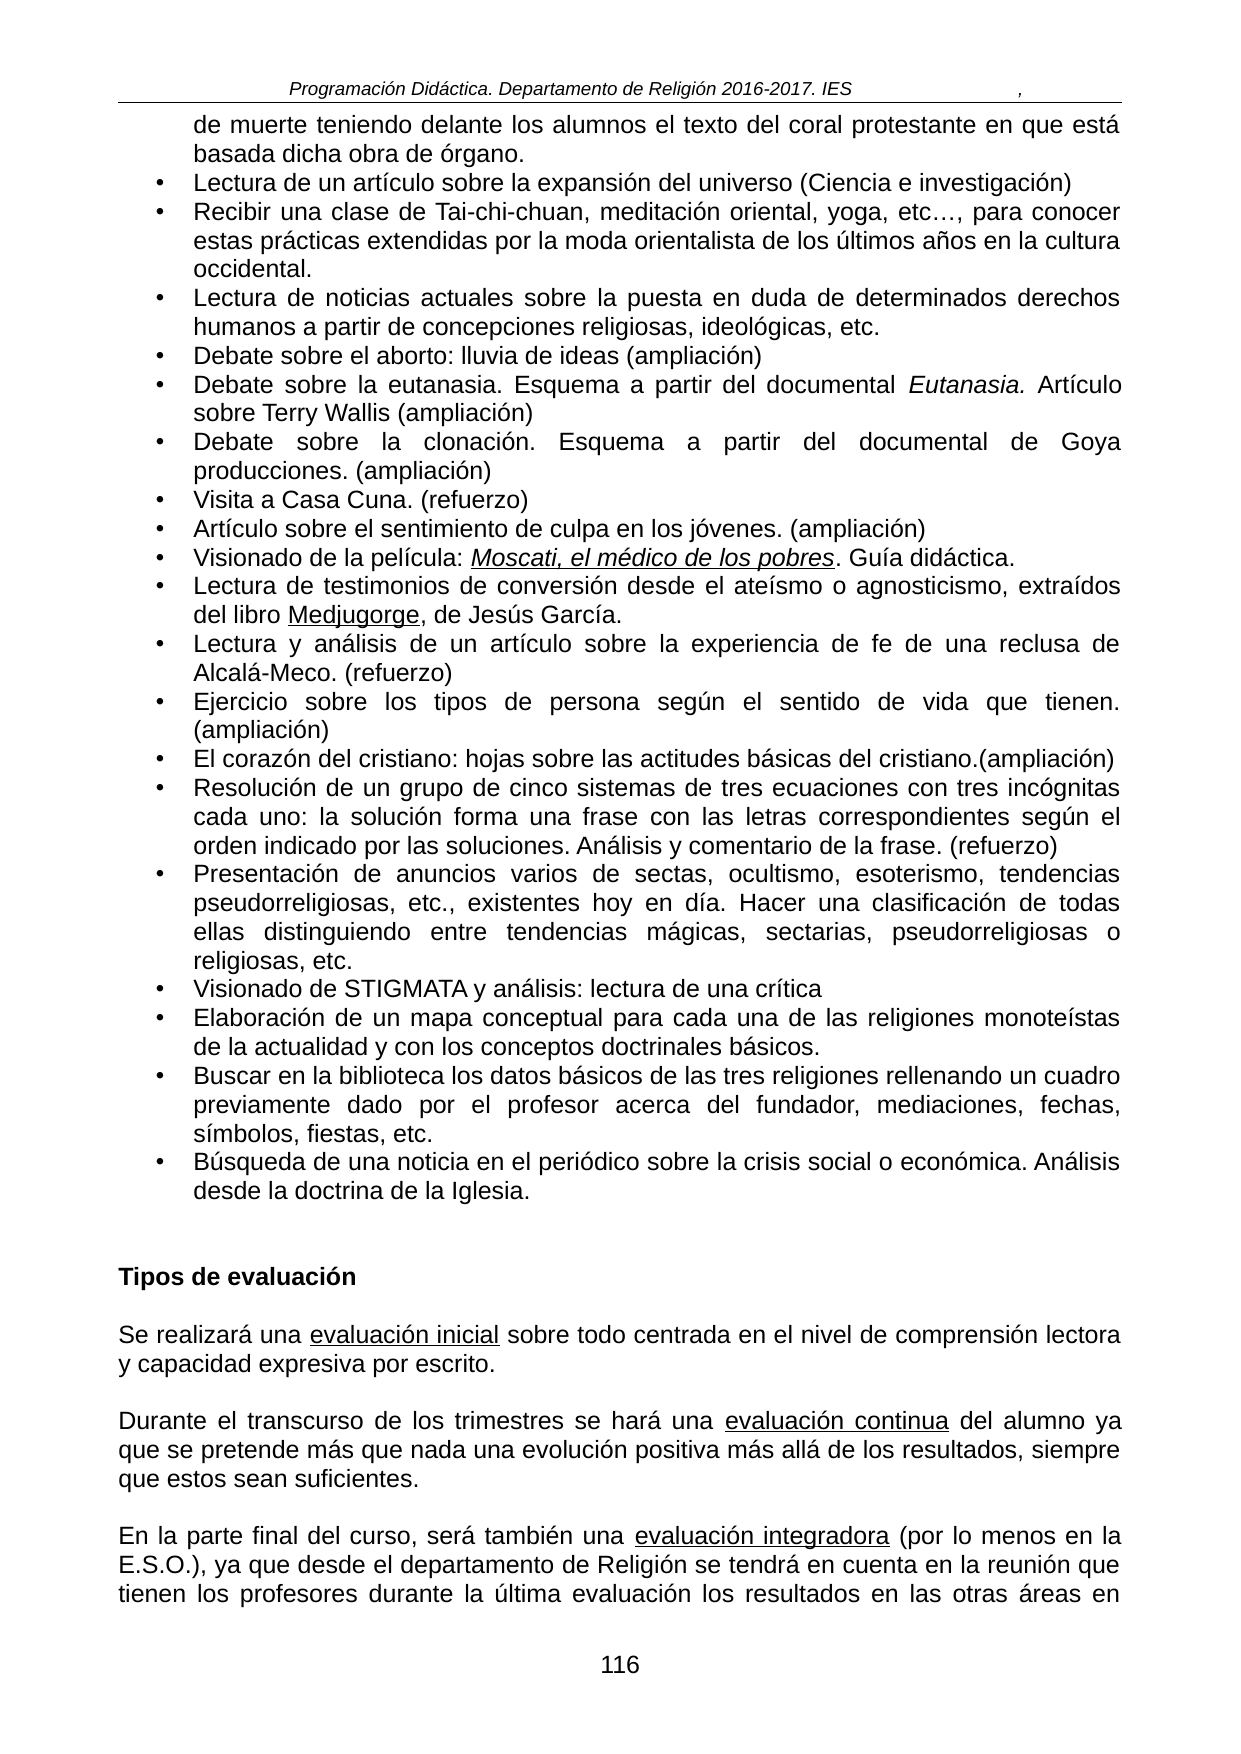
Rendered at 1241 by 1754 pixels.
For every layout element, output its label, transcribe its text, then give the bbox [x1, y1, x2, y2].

list Presentación de anuncios varios de sectas, ocultismo, esoterismo, tendencias pseudorreligiosas, etc., existentes hoy en día. Hacer una clasificación de todas ellas distinguiendo entre tendencias mágicas, sectarias, pseudorreligiosas o religiosas, etc. [156, 859, 1122, 974]
text Durante el transcurso de los trimestres se hará una evaluación continua del alumno ya que se pretende más que nada una evolución positiva más allá de los resultados, siempre que estos sean suficientes. [118, 1406, 1122, 1492]
list Recibir una clase de Tai-chi-chuan, meditación oriental, yoga, etc…, para conocer estas prácticas extendidas por la moda orientalista de los últimos años en la cultura occidental. [156, 197, 1122, 283]
list Visionado de la película: Moscati, el médico de los pobres. Guía didáctica. [156, 542, 1122, 571]
list Debate sobre la clonación. Esquema a partir del documental de Goya producciones. (ampliación) [156, 427, 1122, 485]
list Lectura de noticias actuales sobre la puesta en duda de determinados derechos humanos a partir de concepciones religiosas, ideológicas, etc. [156, 283, 1122, 341]
list Elaboración de un mapa conceptual para cada una de las religiones monoteístas de la actualidad y con los conceptos doctrinales básicos. [156, 1003, 1122, 1061]
list El corazón del cristiano: hojas sobre las actitudes básicas del cristiano.(ampliación) [156, 744, 1122, 773]
list Artículo sobre el sentimiento de culpa en los jóvenes. (ampliación) [156, 514, 1122, 542]
list Resolución de un grupo de cinco sistemas de tres ecuaciones con tres incógnitas cada uno: la solución forma una frase con las letras correspondientes según el orden indicado por las soluciones. Análisis y comentario de la frase. (refuerzo) [156, 773, 1122, 859]
list Búsqueda de una noticia en el periódico sobre la crisis social o económica. Análisis desde la doctrina de la Iglesia. [156, 1147, 1122, 1205]
list Lectura y análisis de un artículo sobre la experiencia de fe de una reclusa de Alcalá-Meco. (refuerzo) [156, 629, 1122, 687]
list Visionado de STIGMATA y análisis: lectura de una crítica [156, 974, 1122, 1003]
text Tipos de evaluación [118, 1262, 1122, 1291]
text Se realizará una evaluación inicial sobre todo centrada en el nivel de comprensión lectora y capacidad expresiva por escrito. [118, 1320, 1122, 1377]
list Lectura de testimonios de conversión desde el ateísmo o agnosticismo, extraídos del libro Medjugorge, de Jesús García. [156, 571, 1122, 629]
text En la parte final del curso, será también una evaluación integradora (por lo menos en la E.S.O.), ya que desde el departamento de Religión se tendrá en cuenta en la reunión que tienen los profesores durante la última evaluación los resultados en las otras áreas en [118, 1521, 1122, 1607]
list Buscar en la biblioteca los datos básicos de las tres religiones rellenando un cuadro previamente dado por el profesor acerca del fundador, mediaciones, fechas, símbolos, fiestas, etc. [156, 1061, 1122, 1147]
list Visita a Casa Cuna. (refuerzo) [156, 485, 1122, 514]
list Lectura de un artículo sobre la expansión del universo (Ciencia e investigación) [156, 168, 1122, 197]
list Debate sobre la eutanasia. Esquema a partir del documental Eutanasia. Artículo sobre Terry Wallis (ampliación) [156, 369, 1122, 427]
list Ejercicio sobre los tipos de persona según el sentido de vida que tienen.(ampliación) [156, 687, 1122, 744]
list de muerte teniendo delante los alumnos el texto del coral protestante en que está basada dicha obra de órgano. [156, 110, 1122, 168]
list Debate sobre el aborto: lluvia de ideas (ampliación) [156, 341, 1122, 369]
